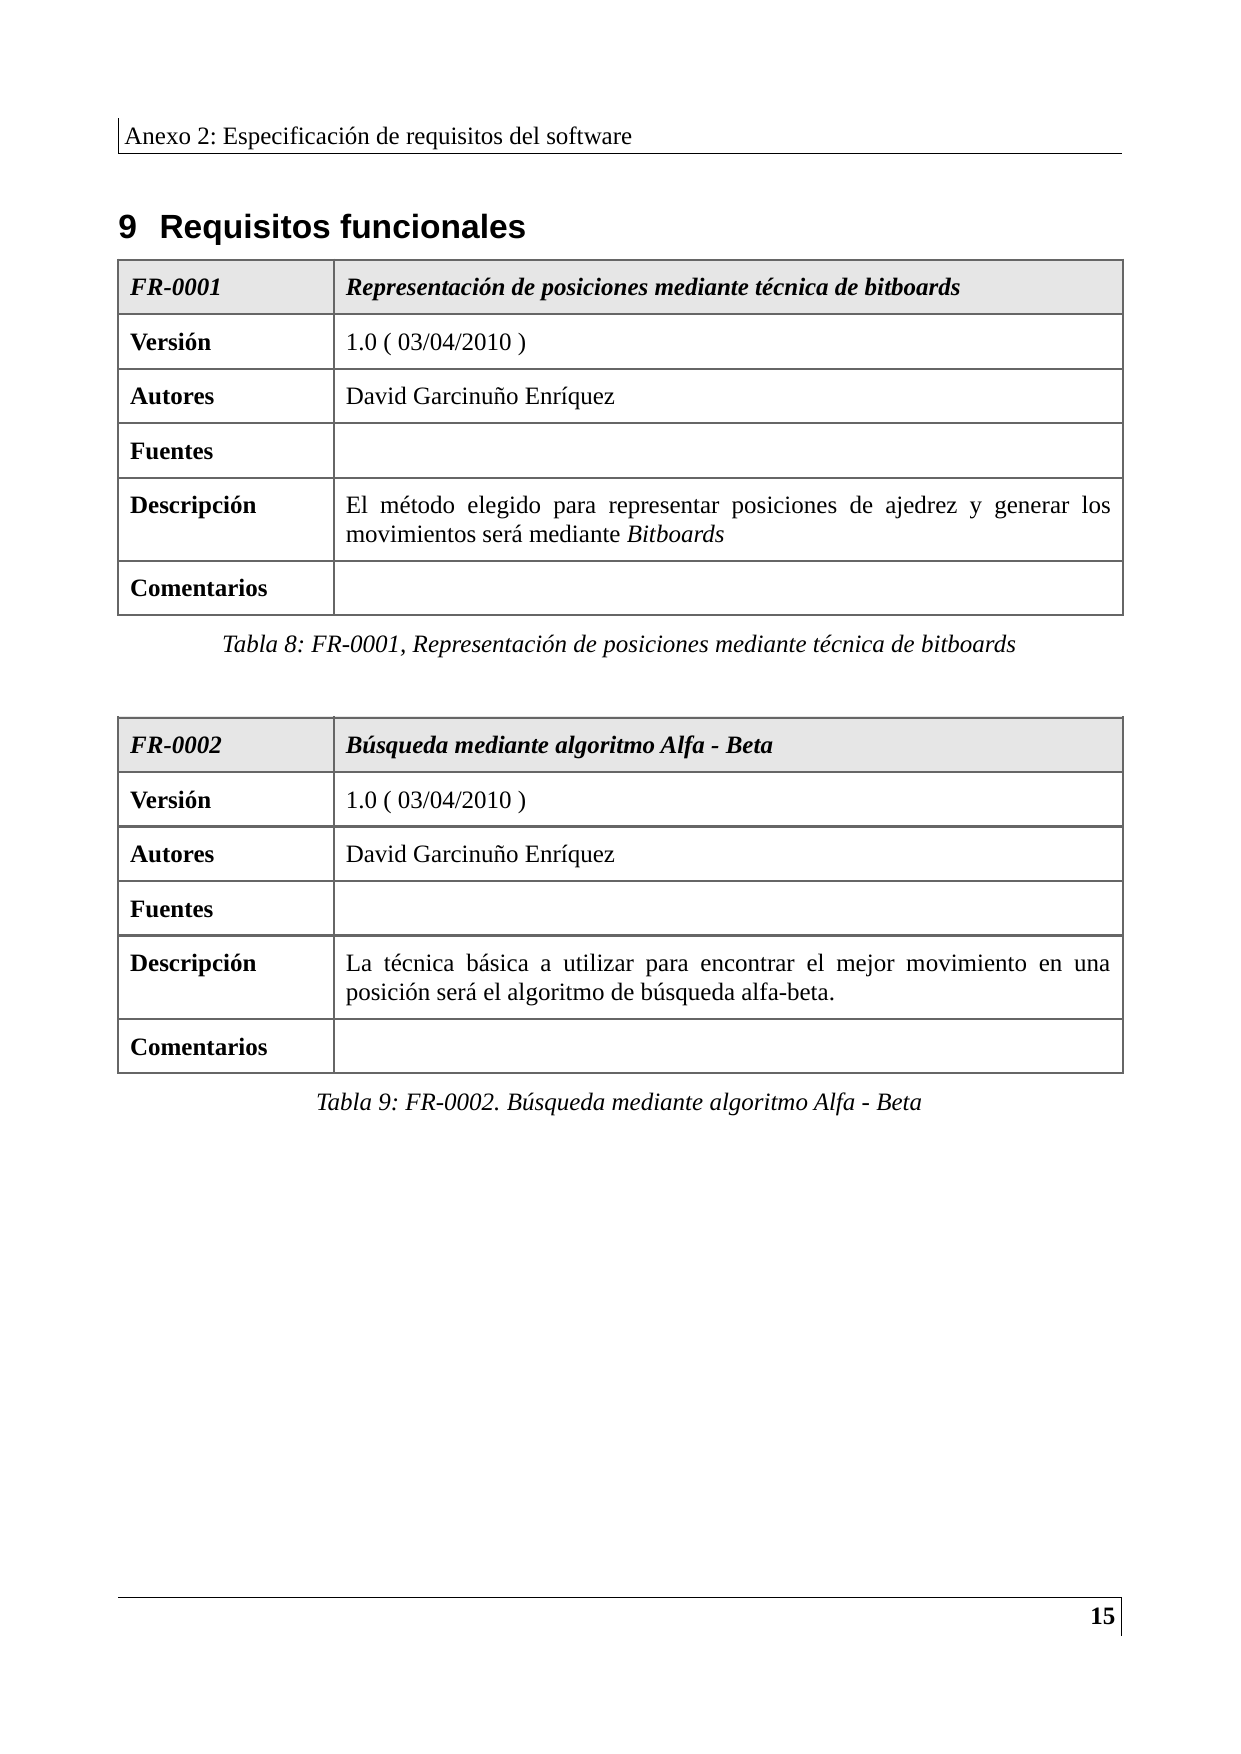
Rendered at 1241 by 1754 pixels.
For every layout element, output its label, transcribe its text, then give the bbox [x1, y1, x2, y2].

table_cell [335, 1020, 1122, 1072]
table_cell Autores [119, 828, 333, 880]
table_cell [335, 882, 1122, 934]
table_header Búsqueda mediante algoritmo Alfa - Beta [335, 719, 1122, 771]
table_cell Fuentes [119, 882, 333, 934]
table_cell [335, 424, 1122, 476]
table_cell Descripción [119, 937, 333, 1018]
table_cell Comentarios [119, 562, 333, 614]
subtitle Requisitos funcionales [118, 207, 1122, 246]
table_header Representación de posiciones mediante técnica de bitboards [335, 261, 1122, 313]
text Tabla 9: FR-0002. Búsqueda mediante algoritmo Alfa - Beta [118, 1087, 1122, 1116]
table_cell La técnica básica a utilizar para encontrar el mejor movimiento en una posición será el algoritmo de búsqueda alfa-beta. [335, 937, 1122, 1018]
text Tabla 8: FR-0001, Representación de posiciones mediante técnica de bitboards [118, 629, 1122, 657]
table_cell David Garcinuño Enríquez [335, 828, 1122, 880]
table_cell Versión [119, 773, 333, 825]
table_cell 1.0 ( 03/04/2010 ) [335, 315, 1122, 367]
table_cell Fuentes [119, 424, 333, 476]
table_cell El método elegido para representar posiciones de ajedrez y generar los movimientos será mediante Bitboards [335, 479, 1122, 559]
table_cell Autores [119, 370, 333, 422]
table_header FR-0002 [119, 719, 333, 771]
table_cell David Garcinuño Enríquez [335, 370, 1122, 422]
table_cell Versión [119, 315, 333, 367]
table_header FR-0001 [119, 261, 333, 313]
table_cell Comentarios [119, 1020, 333, 1072]
table_cell [335, 562, 1122, 614]
table_cell 1.0 ( 03/04/2010 ) [335, 773, 1122, 825]
table_cell Descripción [119, 479, 333, 559]
